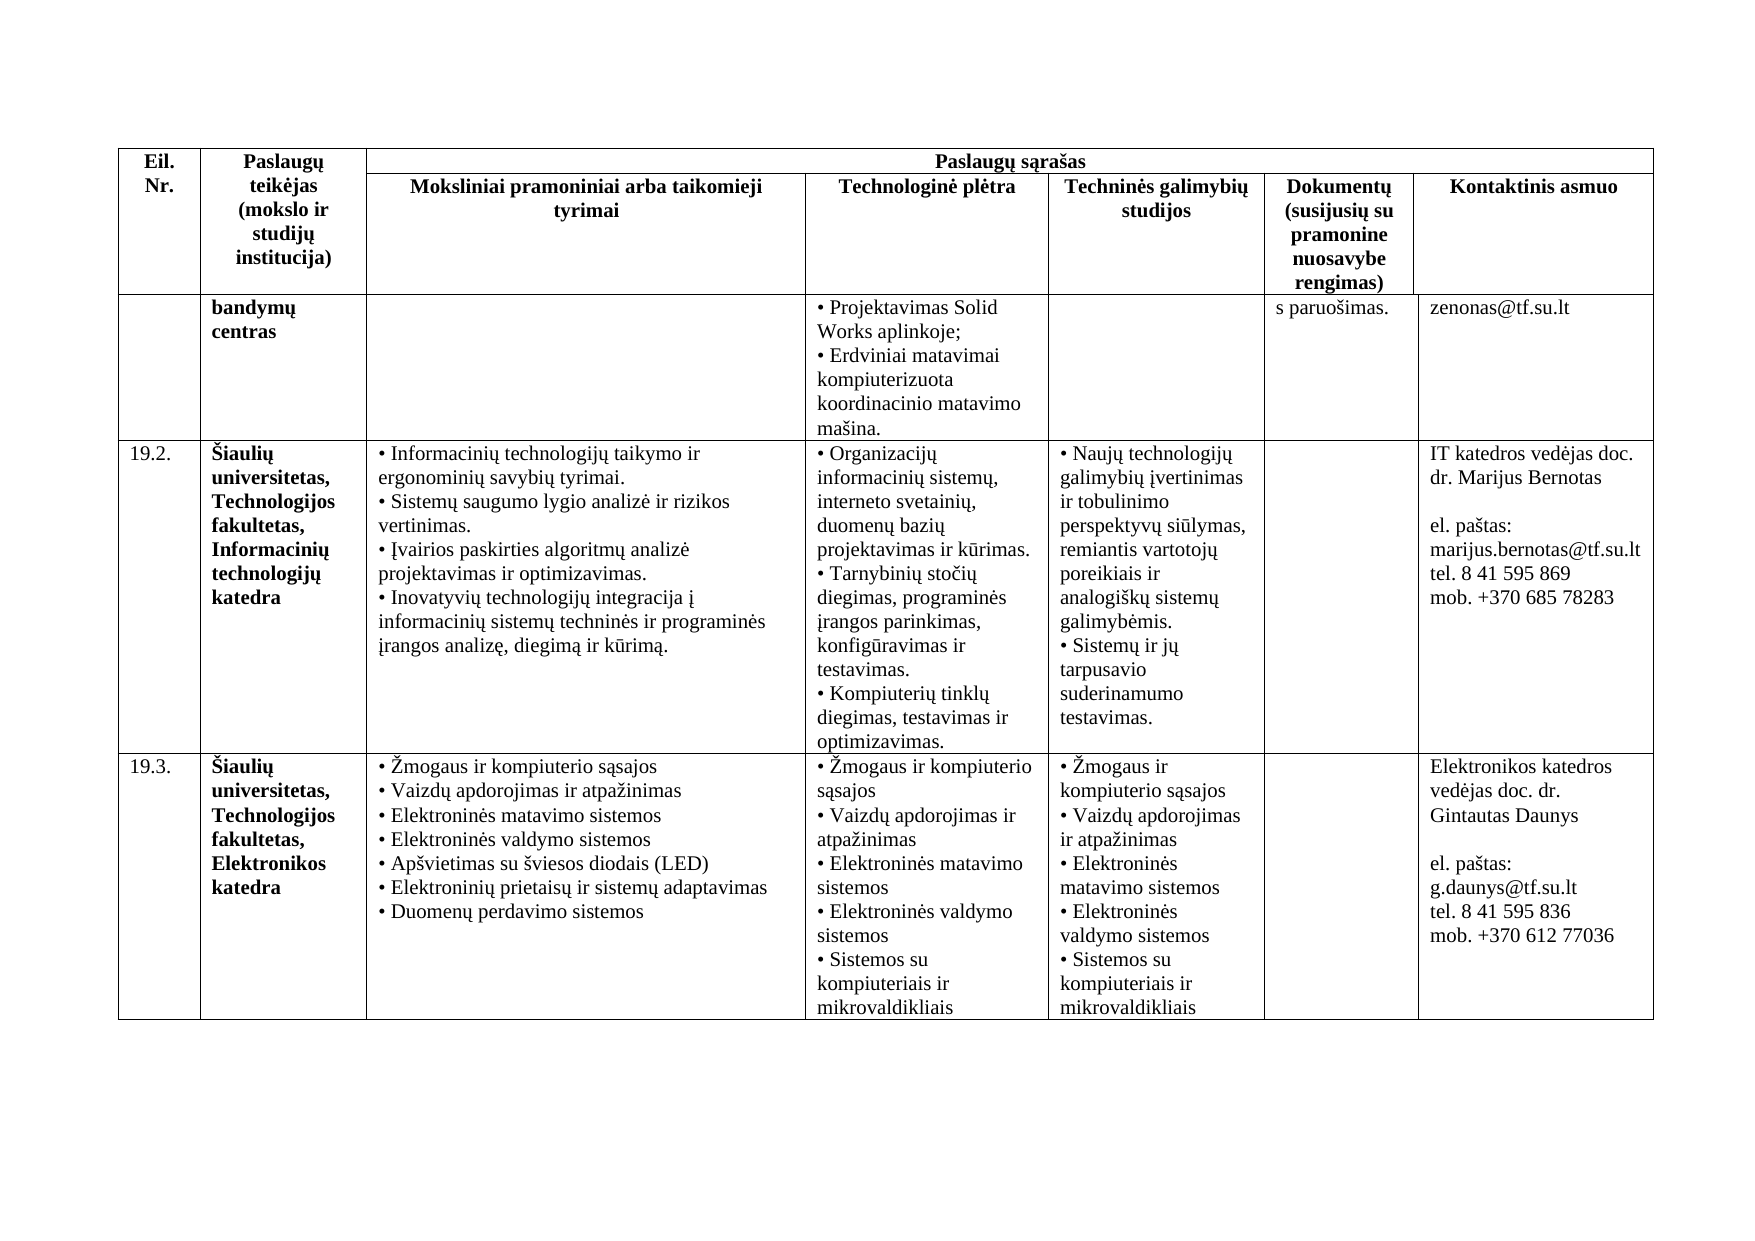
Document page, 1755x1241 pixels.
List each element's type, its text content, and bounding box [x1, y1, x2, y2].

table_cell • Žmogaus ir kompiuterio sąsajos • Vaizdų apdorojimas ir atpažinimas • Elektroninės matavimo sistemos • Elektroninės valdymo sistemos • Sistemos su kompiuteriais ir mikrovaldikliais [1049, 754, 1264, 1019]
table_header Paslaugų teikėjas (mokslo ir studijų institucija) [201, 149, 366, 294]
table_cell Moksliniai pramoniniai arba taikomieji tyrimai [367, 174, 805, 294]
table_cell • Žmogaus ir kompiuterio sąsajos • Vaizdų apdorojimas ir atpažinimas • Elektroninės matavimo sistemos • Elektroninės valdymo sistemos • Apšvietimas su šviesos diodais (LED) • Elektroninių prietaisų ir sistemų adaptavimas • Duomenų perdavimo sistemos [367, 754, 805, 1019]
table_cell bandymų centras [201, 295, 366, 439]
table_cell Kontaktinis asmuo [1414, 174, 1653, 294]
table_header Paslaugų sąrašas [367, 149, 1653, 173]
table_cell Technologinė plėtra [806, 174, 1048, 294]
table_cell zenonas@tf.su.lt [1419, 295, 1653, 439]
table_cell [1265, 441, 1418, 753]
table_cell [367, 295, 805, 439]
table_cell s paruošimas. [1265, 295, 1418, 439]
table_cell [1265, 754, 1418, 1019]
table_cell Techninės galimybių studijos [1049, 174, 1264, 294]
table_cell [1049, 295, 1264, 439]
table_cell • Projektavimas Solid Works aplinkoje; • Erdviniai matavimai kompiuterizuota koordinacinio matavimo mašina. [806, 295, 1048, 439]
table_cell • Organizacijų informacinių sistemų, interneto svetainių, duomenų bazių projektavimas ir kūrimas. • Tarnybinių stočių diegimas, programinės įrangos parinkimas, konfigūravimas ir testavimas. • Kompiuterių tinklų diegimas, testavimas ir optimizavimas. [806, 441, 1048, 753]
table_cell IT katedros vedėjas doc. dr. Marijus Bernotas el. paštas: marijus.bernotas@tf.su.lt tel. 8 41 595 869 mob. +370 685 78283 [1419, 441, 1653, 753]
table_cell Dokumentų (susijusių su pramonine nuosavybe rengimas) [1265, 174, 1413, 294]
table_cell 19.3. [119, 754, 200, 1019]
table_cell [119, 295, 200, 439]
table_cell Šiaulių universitetas, Technologijos fakultetas, Elektronikos katedra [201, 754, 366, 1019]
table_cell Šiaulių universitetas, Technologijos fakultetas, Informacinių technologijų katedra [201, 441, 366, 753]
table_cell Elektronikos katedros vedėjas doc. dr. Gintautas Daunys el. paštas: g.daunys@tf.su.lt tel. 8 41 595 836 mob. +370 612 77036 [1419, 754, 1653, 1019]
table_cell 19.2. [119, 441, 200, 753]
table_header Eil. Nr. [119, 149, 200, 294]
table_cell • Žmogaus ir kompiuterio sąsajos • Vaizdų apdorojimas ir atpažinimas • Elektroninės matavimo sistemos • Elektroninės valdymo sistemos • Sistemos su kompiuteriais ir mikrovaldikliais [806, 754, 1048, 1019]
table_cell • Naujų technologijų galimybių įvertinimas ir tobulinimo perspektyvų siūlymas, remiantis vartotojų poreikiais ir analogiškų sistemų galimybėmis. • Sistemų ir jų tarpusavio suderinamumo testavimas. [1049, 441, 1264, 753]
table_cell • Informacinių technologijų taikymo ir ergonominių savybių tyrimai. • Sistemų saugumo lygio analizė ir rizikos vertinimas. • Įvairios paskirties algoritmų analizė projektavimas ir optimizavimas. • Inovatyvių technologijų integracija į informacinių sistemų techninės ir programinės įrangos analizę, diegimą ir kūrimą. [367, 441, 805, 753]
